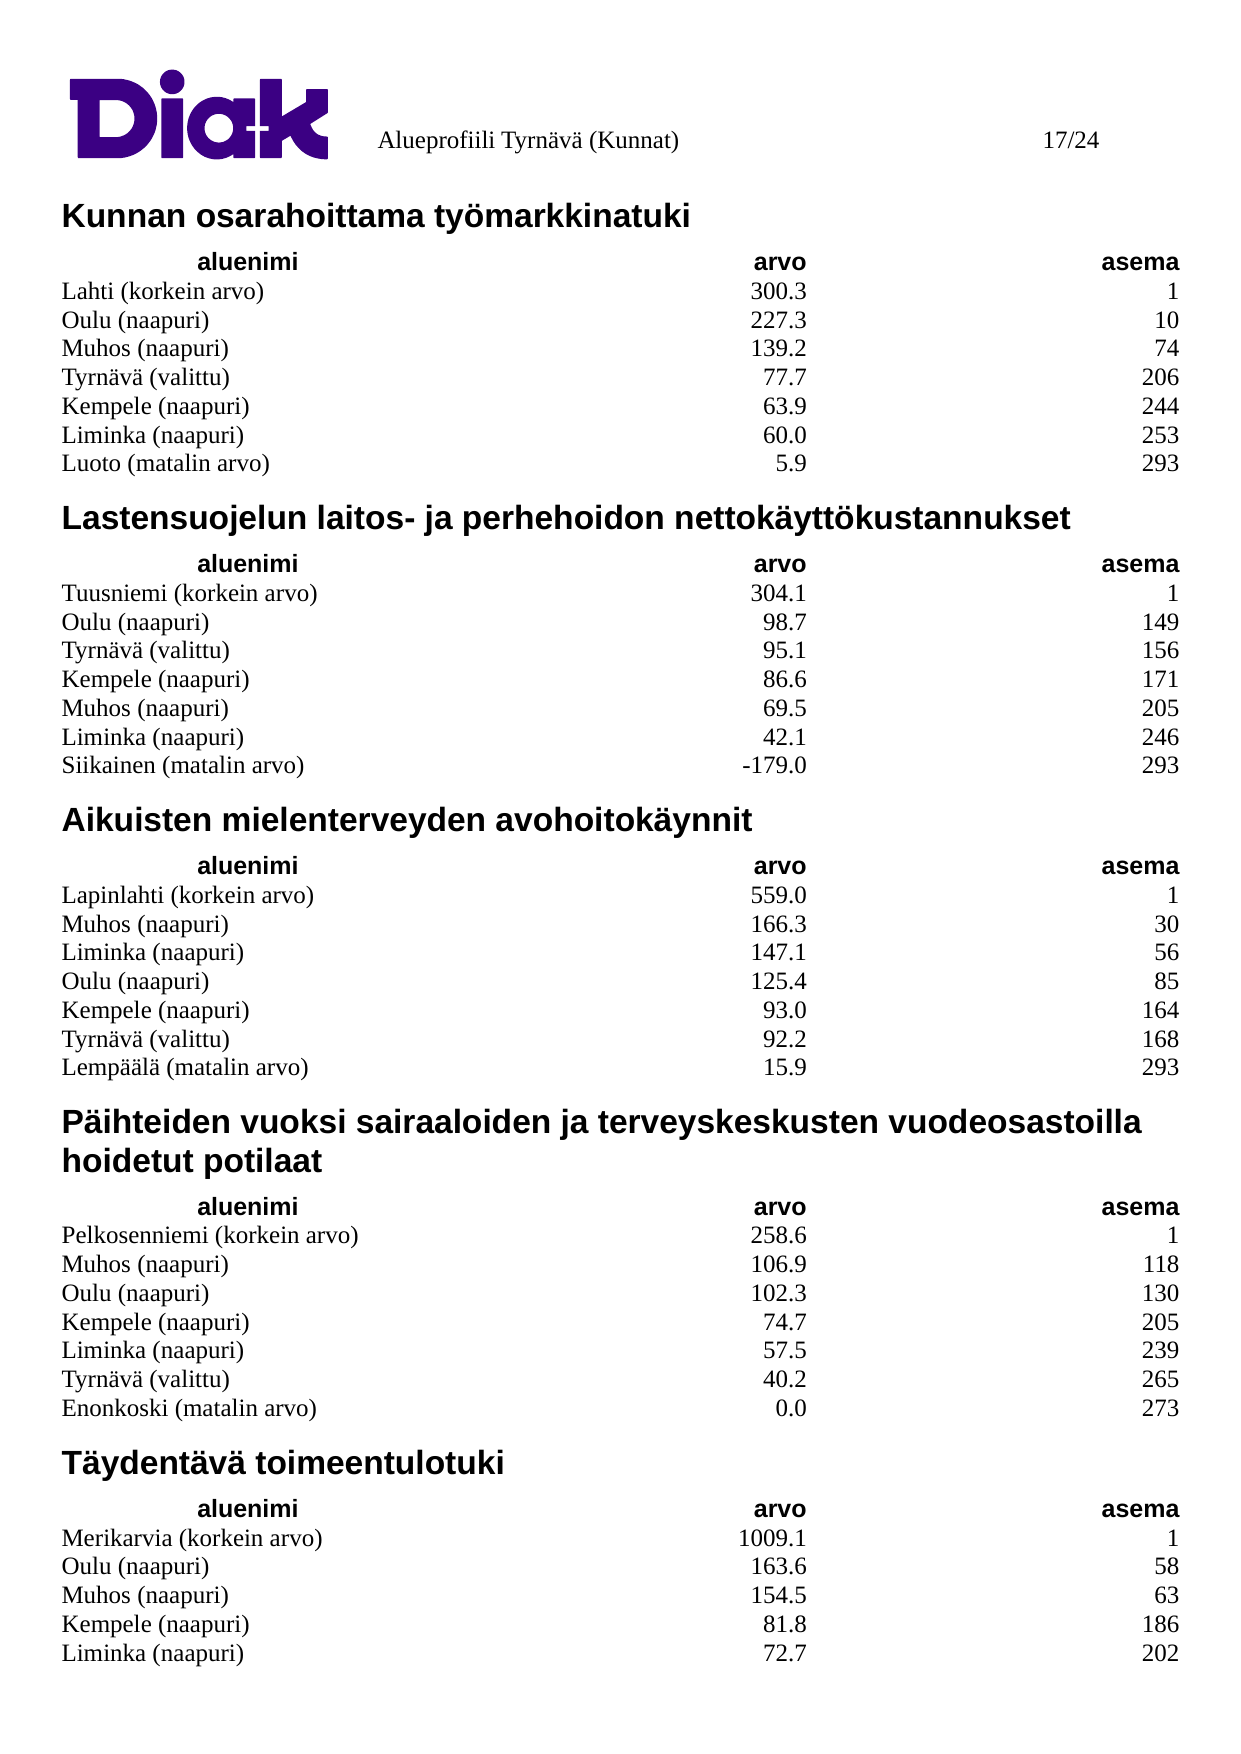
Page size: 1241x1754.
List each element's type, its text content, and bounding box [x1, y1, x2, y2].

table_header aluenimi [61, 549, 434, 578]
table_cell Muhos (naapuri) [61, 693, 434, 722]
table_cell 69.5 [434, 693, 806, 722]
table_cell Liminka (naapuri) [61, 1336, 434, 1364]
table_cell 1 [806, 276, 1179, 305]
table_cell 171 [806, 664, 1179, 693]
table_cell Muhos (naapuri) [61, 909, 434, 937]
table_cell Siikainen (matalin arvo) [61, 751, 434, 779]
table_cell 149 [806, 607, 1179, 636]
table_cell 559.0 [434, 880, 806, 909]
table_cell 139.2 [434, 334, 806, 362]
table_cell 300.3 [434, 276, 806, 305]
table_cell Muhos (naapuri) [61, 1249, 434, 1278]
subtitle Lastensuojelun laitos- ja perhehoidon nettokäyttökustannukset [61, 498, 1179, 537]
table_cell 205 [806, 1307, 1179, 1336]
table_cell Lempäälä (matalin arvo) [61, 1053, 434, 1081]
table_cell 118 [806, 1249, 1179, 1278]
table_cell 168 [806, 1024, 1179, 1052]
table_cell 1 [806, 1523, 1179, 1551]
table_cell 273 [806, 1393, 1179, 1422]
table_cell Kempele (naapuri) [61, 1609, 434, 1638]
table_cell 130 [806, 1278, 1179, 1307]
table_cell Liminka (naapuri) [61, 420, 434, 448]
table_cell 1 [806, 1221, 1179, 1249]
table_cell Oulu (naapuri) [61, 1278, 434, 1307]
table_cell 77.7 [434, 362, 806, 391]
table_cell Lahti (korkein arvo) [61, 276, 434, 305]
table_cell Luoto (matalin arvo) [61, 449, 434, 477]
table_cell Lapinlahti (korkein arvo) [61, 880, 434, 909]
table_cell 63 [806, 1580, 1179, 1609]
table_cell 72.7 [434, 1638, 806, 1666]
table_cell 186 [806, 1609, 1179, 1638]
table_cell Oulu (naapuri) [61, 1551, 434, 1580]
table_cell 304.1 [434, 578, 806, 607]
table_cell Liminka (naapuri) [61, 938, 434, 966]
table_cell 56 [806, 938, 1179, 966]
table_cell Oulu (naapuri) [61, 607, 434, 636]
table_cell 10 [806, 305, 1179, 333]
table_header aluenimi [61, 247, 434, 276]
table_cell 125.4 [434, 966, 806, 995]
table_cell Liminka (naapuri) [61, 1638, 434, 1666]
table_cell 106.9 [434, 1249, 806, 1278]
table_cell 40.2 [434, 1364, 806, 1393]
table_cell Tyrnävä (valittu) [61, 636, 434, 664]
table_cell 1 [806, 578, 1179, 607]
table_cell 102.3 [434, 1278, 806, 1307]
table_header arvo [434, 1494, 806, 1523]
table_cell Muhos (naapuri) [61, 1580, 434, 1609]
table_cell 57.5 [434, 1336, 806, 1364]
table_cell 166.3 [434, 909, 806, 937]
table_cell 0.0 [434, 1393, 806, 1422]
table_cell Tyrnävä (valittu) [61, 1024, 434, 1052]
table_cell Kempele (naapuri) [61, 664, 434, 693]
table_cell 164 [806, 995, 1179, 1024]
table_cell Tyrnävä (valittu) [61, 362, 434, 391]
table_header aluenimi [61, 851, 434, 880]
table_cell Kempele (naapuri) [61, 391, 434, 420]
table_cell 239 [806, 1336, 1179, 1364]
table_cell 154.5 [434, 1580, 806, 1609]
table_cell 253 [806, 420, 1179, 448]
table_cell 293 [806, 1053, 1179, 1081]
table_header aluenimi [61, 1192, 434, 1221]
table_cell 5.9 [434, 449, 806, 477]
table_cell 147.1 [434, 938, 806, 966]
table_cell Oulu (naapuri) [61, 966, 434, 995]
table_cell 244 [806, 391, 1179, 420]
table_cell 98.7 [434, 607, 806, 636]
table_header arvo [434, 851, 806, 880]
table_cell 202 [806, 1638, 1179, 1666]
table_header asema [806, 1192, 1179, 1221]
table_cell 42.1 [434, 722, 806, 751]
table_cell 227.3 [434, 305, 806, 333]
table_cell 258.6 [434, 1221, 806, 1249]
table_cell 205 [806, 693, 1179, 722]
table_cell 81.8 [434, 1609, 806, 1638]
table_cell Merikarvia (korkein arvo) [61, 1523, 434, 1551]
table_header asema [806, 851, 1179, 880]
table_cell Tuusniemi (korkein arvo) [61, 578, 434, 607]
table_header aluenimi [61, 1494, 434, 1523]
table_cell -179.0 [434, 751, 806, 779]
table_header arvo [434, 549, 806, 578]
table_cell Oulu (naapuri) [61, 305, 434, 333]
subtitle Aikuisten mielenterveyden avohoitokäynnit [61, 800, 1179, 839]
table_header arvo [434, 247, 806, 276]
table_cell 293 [806, 751, 1179, 779]
table_cell 1009.1 [434, 1523, 806, 1551]
table_cell 60.0 [434, 420, 806, 448]
subtitle Täydentävä toimeentulotuki [61, 1443, 1179, 1481]
table_cell Muhos (naapuri) [61, 334, 434, 362]
table_cell Liminka (naapuri) [61, 722, 434, 751]
table_cell Enonkoski (matalin arvo) [61, 1393, 434, 1422]
table_header asema [806, 549, 1179, 578]
table_cell 86.6 [434, 664, 806, 693]
table_cell 156 [806, 636, 1179, 664]
table_cell 85 [806, 966, 1179, 995]
subtitle Päihteiden vuoksi sairaaloiden ja terveyskeskusten vuodeosastoilla hoidetut potilaat [61, 1102, 1179, 1179]
table_cell 63.9 [434, 391, 806, 420]
table_cell 15.9 [434, 1053, 806, 1081]
table_cell 93.0 [434, 995, 806, 1024]
table_header asema [806, 1494, 1179, 1523]
table_cell 30 [806, 909, 1179, 937]
table_cell 74 [806, 334, 1179, 362]
table_header asema [806, 247, 1179, 276]
table_cell 1 [806, 880, 1179, 909]
table_cell 246 [806, 722, 1179, 751]
table_cell 92.2 [434, 1024, 806, 1052]
table_header arvo [434, 1192, 806, 1221]
subtitle Kunnan osarahoittama työmarkkinatuki [61, 196, 1179, 235]
table_cell Pelkosenniemi (korkein arvo) [61, 1221, 434, 1249]
table_cell 58 [806, 1551, 1179, 1580]
table_cell 163.6 [434, 1551, 806, 1580]
table_cell 206 [806, 362, 1179, 391]
table_cell Tyrnävä (valittu) [61, 1364, 434, 1393]
table_cell 265 [806, 1364, 1179, 1393]
table_cell Kempele (naapuri) [61, 995, 434, 1024]
table_cell Kempele (naapuri) [61, 1307, 434, 1336]
table_cell 74.7 [434, 1307, 806, 1336]
table_cell 95.1 [434, 636, 806, 664]
table_cell 293 [806, 449, 1179, 477]
